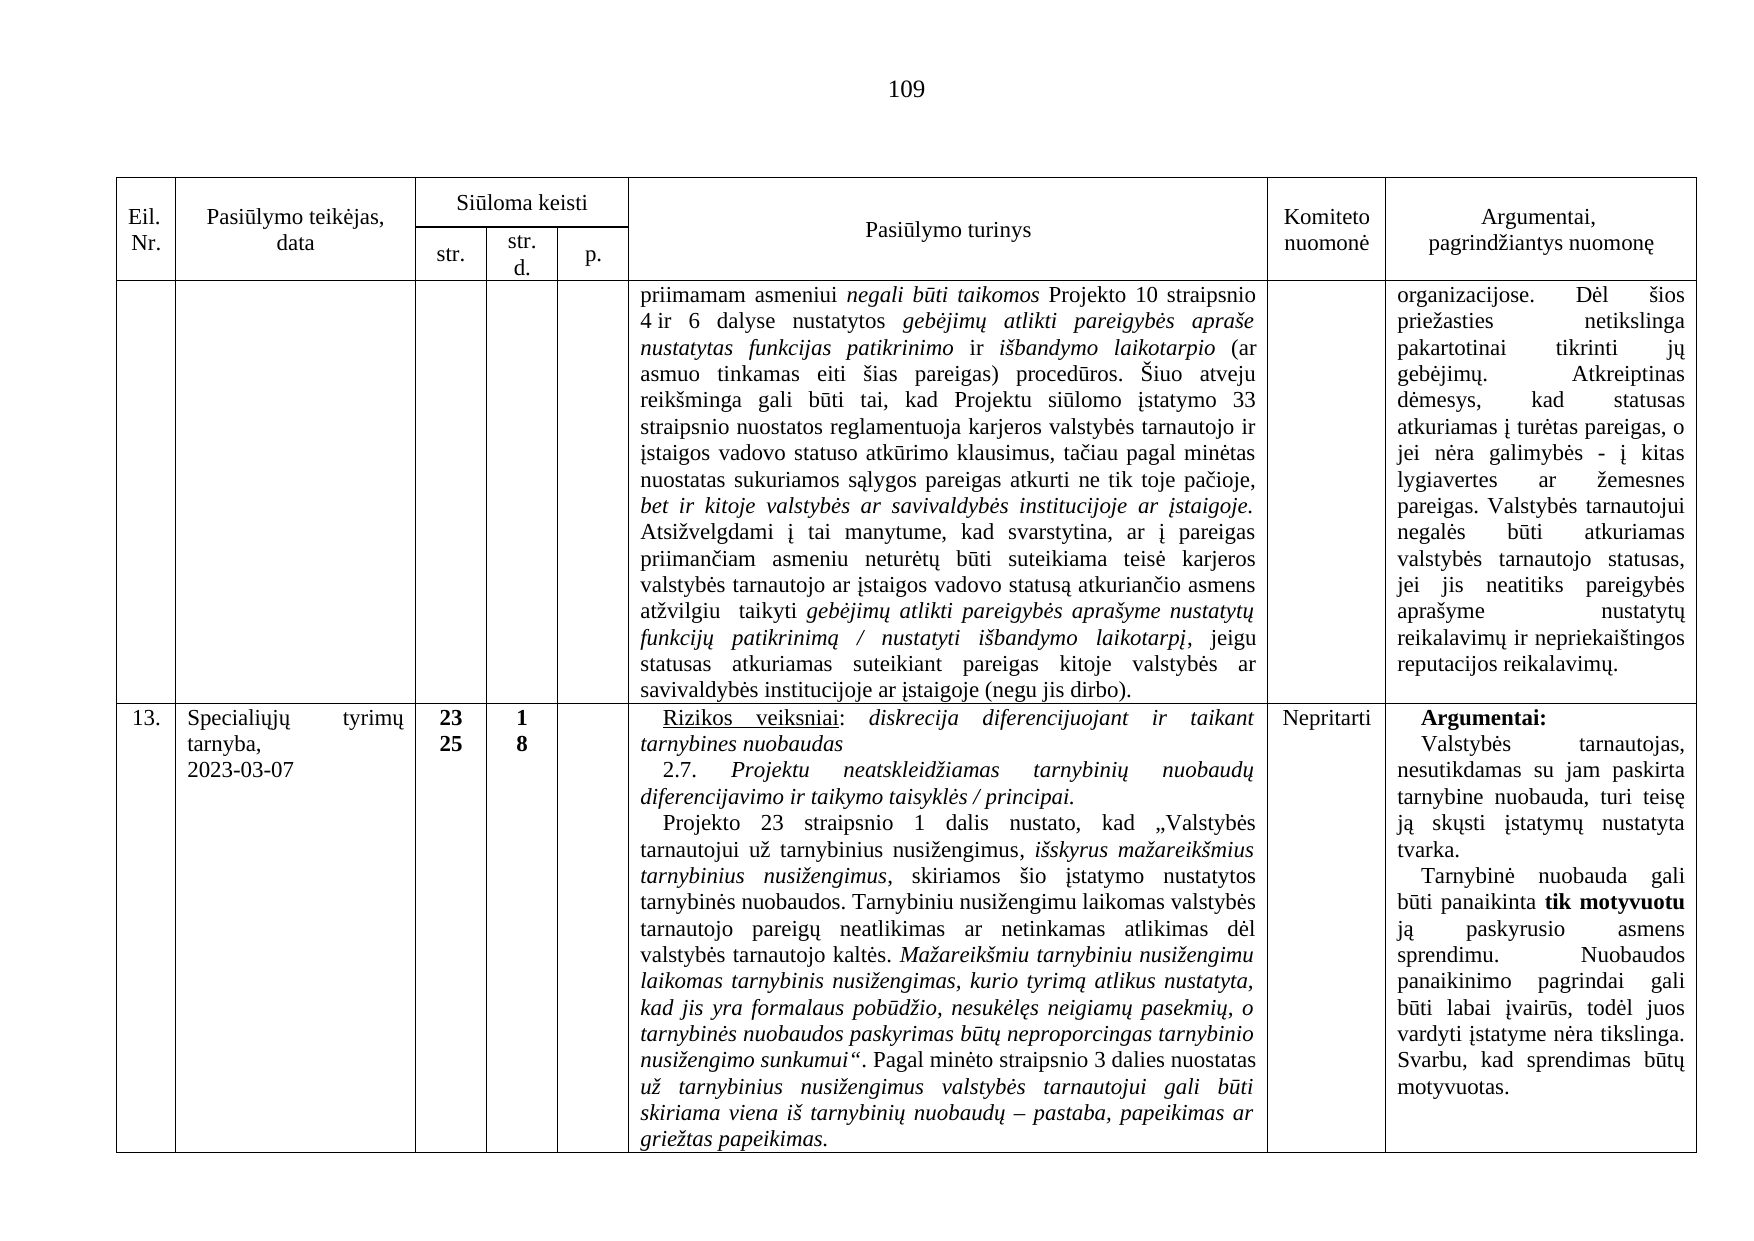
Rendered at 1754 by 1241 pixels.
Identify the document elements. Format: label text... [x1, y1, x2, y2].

table_cell 13. [117, 704, 175, 1152]
table_cell [1268, 281, 1385, 703]
table_cell [176, 281, 415, 703]
table_cell str. [416, 228, 486, 280]
table_cell Specialiųjų tyrimų tarnyba, 2023-03-07 [176, 704, 415, 1152]
table_header Eil. Nr. [117, 178, 175, 280]
table_cell organizacijose. Dėl šios priežasties netikslinga pakartotinai tikrinti jų gebėjimų. Atkreiptinas dėmesys, kad statusas atkuriamas į turėtas pareigas, o jei nėra galimybės - į kitas lygiavertes ar žemesnes pareigas. Valstybės tarnautojui negalės būti atkuriamas valstybės tarnautojo statusas, jei jis neatitiks pareigybės aprašyme nustatytų reikalavimų ir nepriekaištingos reputacijos reikalavimų. [1386, 281, 1696, 703]
table_header Argumentai, pagrindžiantys nuomonę [1386, 178, 1696, 280]
table_cell Nepritarti [1268, 704, 1385, 1152]
table_cell p. [558, 228, 628, 280]
table_cell [558, 281, 628, 703]
table_cell [117, 281, 175, 703]
table_header Pasiūlymo turinys [629, 178, 1267, 280]
table_cell [487, 281, 557, 703]
table_cell [558, 704, 628, 1152]
table_cell [416, 281, 486, 703]
table_header Pasiūlymo teikėjas, data [176, 178, 415, 280]
table_header Siūloma keisti [416, 178, 628, 226]
table_header Komiteto nuomonė [1268, 178, 1385, 280]
table_cell Argumentai: Valstybės tarnautojas, nesutikdamas su jam paskirta tarnybine nuobauda, turi teisę ją skųsti įstatymų nustatyta tvarka. Tarnybinė nuobauda gali būti panaikinta tik motyvuotu ją paskyrusio asmens sprendimu. Nuobaudos panaikinimo pagrindai gali būti labai įvairūs, todėl juos vardyti įstatyme nėra tikslinga. Svarbu, kad sprendimas būtų motyvuotas. [1386, 704, 1696, 1152]
table_cell 1 8 [487, 704, 557, 1152]
table_cell 23 25 [416, 704, 486, 1152]
table_cell str. d. [487, 228, 557, 280]
